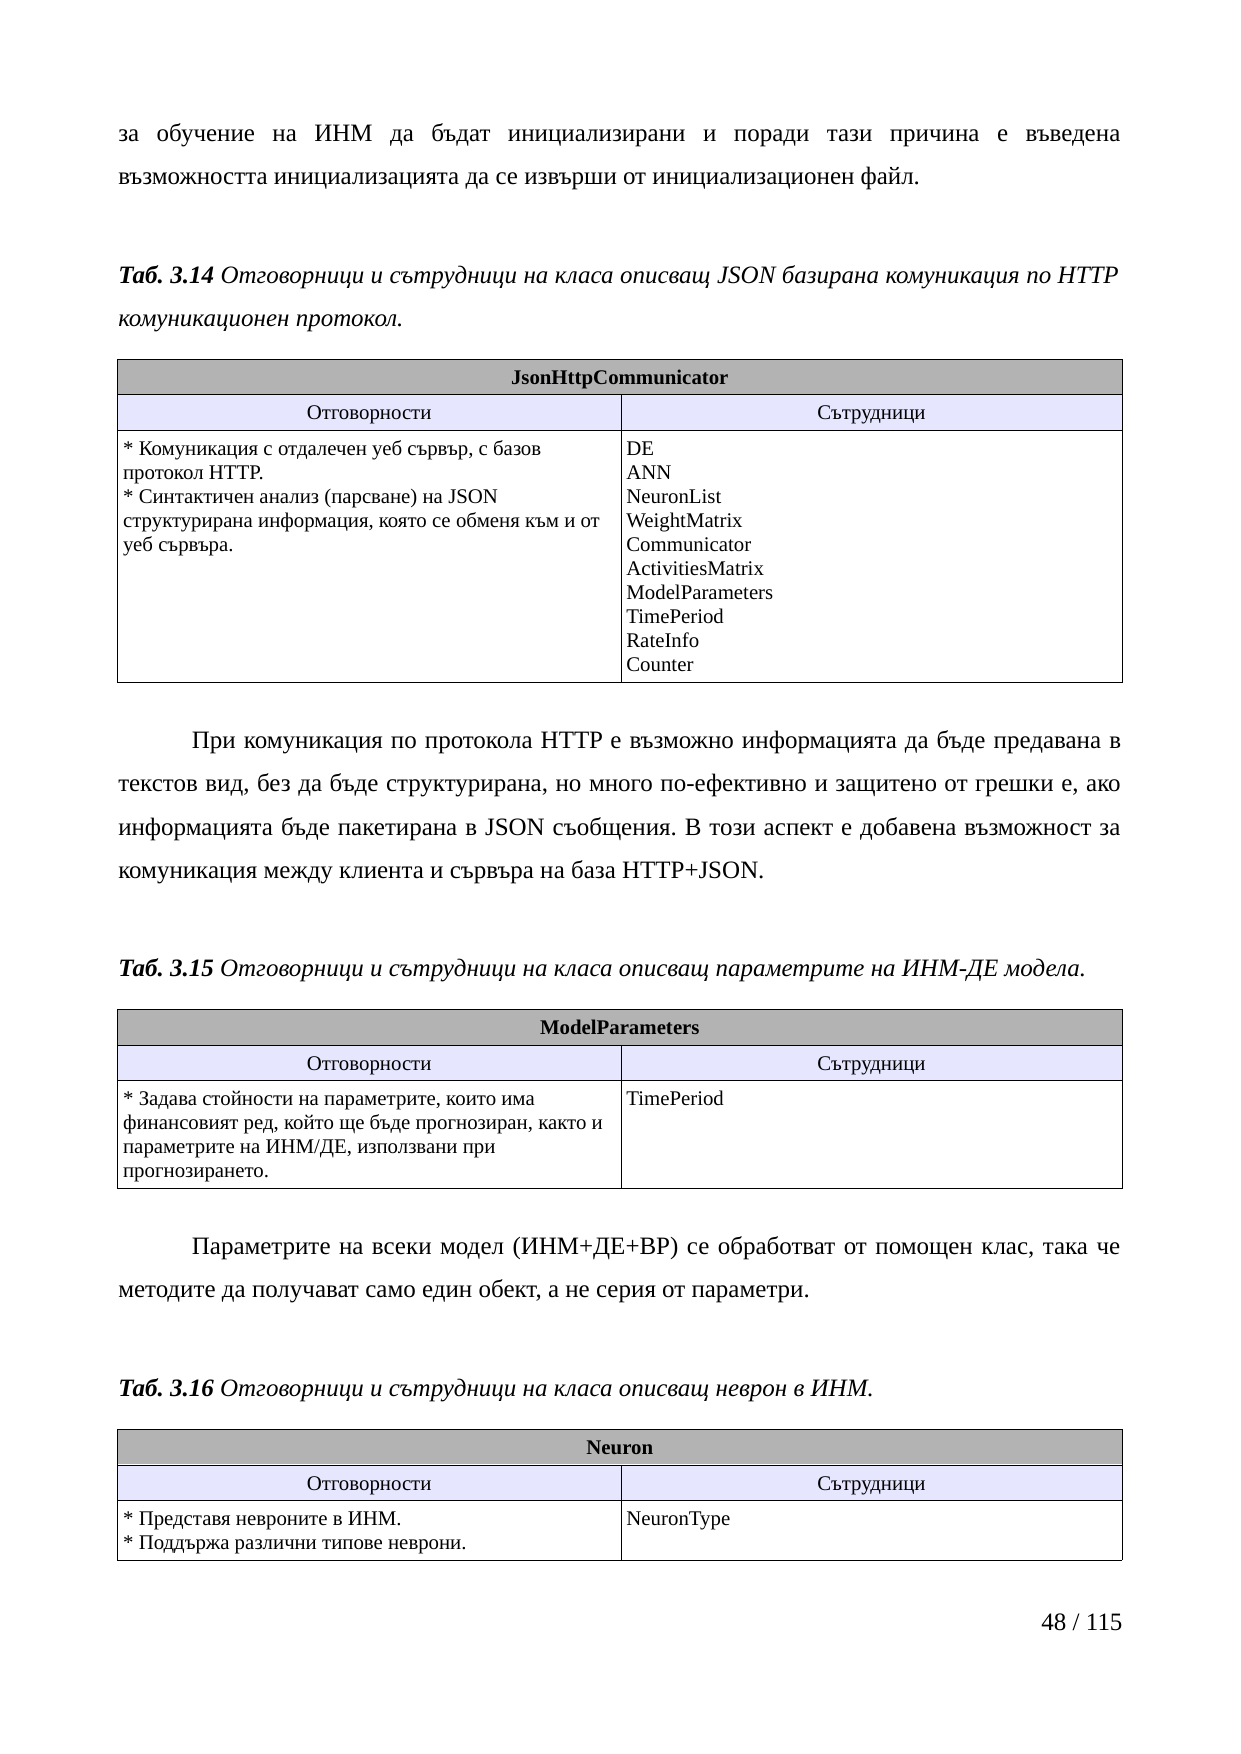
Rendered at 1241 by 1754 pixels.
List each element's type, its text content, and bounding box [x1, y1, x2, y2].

text Таб. 3.14 Отговорници и сътрудници на класа описващ JSON базирана комуникация по HTTP комуникационен протокол. [118, 260, 1122, 332]
table_cell TimePeriod [622, 1081, 1122, 1188]
table_cell Сътрудници [622, 1466, 1122, 1500]
table_cell DE ANN NeuronList WeightMatrix Communicator ActivitiesMatrix ModelParameters TimePeriod RateInfo Counter [622, 431, 1122, 682]
text Таб. 3.16 Отговорници и сътрудници на класа описващ неврон в ИНМ. [118, 1373, 1122, 1402]
table_cell Сътрудници [622, 395, 1122, 430]
table_header JsonHttpCommunicator [118, 360, 1122, 394]
table_cell Отговорности [118, 395, 621, 430]
text за обучение на ИНМ да бъдат инициализирани и поради тази причина е въведена възможността инициализацията да се извърши от инициализационен файл. [118, 118, 1122, 190]
text Параметрите на всеки модел (ИНМ+ДЕ+ВР) се обработват от помощен клас, така че методите да получават само един обект, а не серия от параметри. [118, 1231, 1122, 1303]
table_cell Отговорности [118, 1046, 621, 1080]
table_cell * Представя невроните в ИНМ. * Поддържа различни типове неврони. [118, 1501, 621, 1560]
table_header Neuron [118, 1430, 1122, 1464]
table_header ModelParameters [118, 1010, 1122, 1045]
table_cell NeuronType [622, 1501, 1122, 1560]
table_cell * Задава стойности на параметрите, които има финансовият ред, който ще бъде прогнозиран, както и параметрите на ИНМ/ДЕ, използвани при прогнозирането. [118, 1081, 621, 1188]
table_cell * Комуникация с отдалечен уеб сървър, с базов протокол HTTP. * Синтактичен анализ (парсване) на JSON структурирана информация, която се обменя към и от уеб сървъра. [118, 431, 621, 682]
table_cell Отговорности [118, 1466, 621, 1500]
text При комуникация по протокола HTTP е възможно информацията да бъде предавана в текстов вид, без да бъде структурирана, но много по-ефективно и защитено от грешки е, ако информацията бъде пакетирана в JSON съобщения. В този аспект е добавена възможност за комуникация между клиента и сървъра на база HTTP+JSON. [118, 725, 1122, 883]
text Таб. 3.15 Отговорници и сътрудници на класа описващ параметрите на ИНМ-ДЕ модела. [118, 953, 1122, 982]
table_cell Сътрудници [622, 1046, 1122, 1080]
